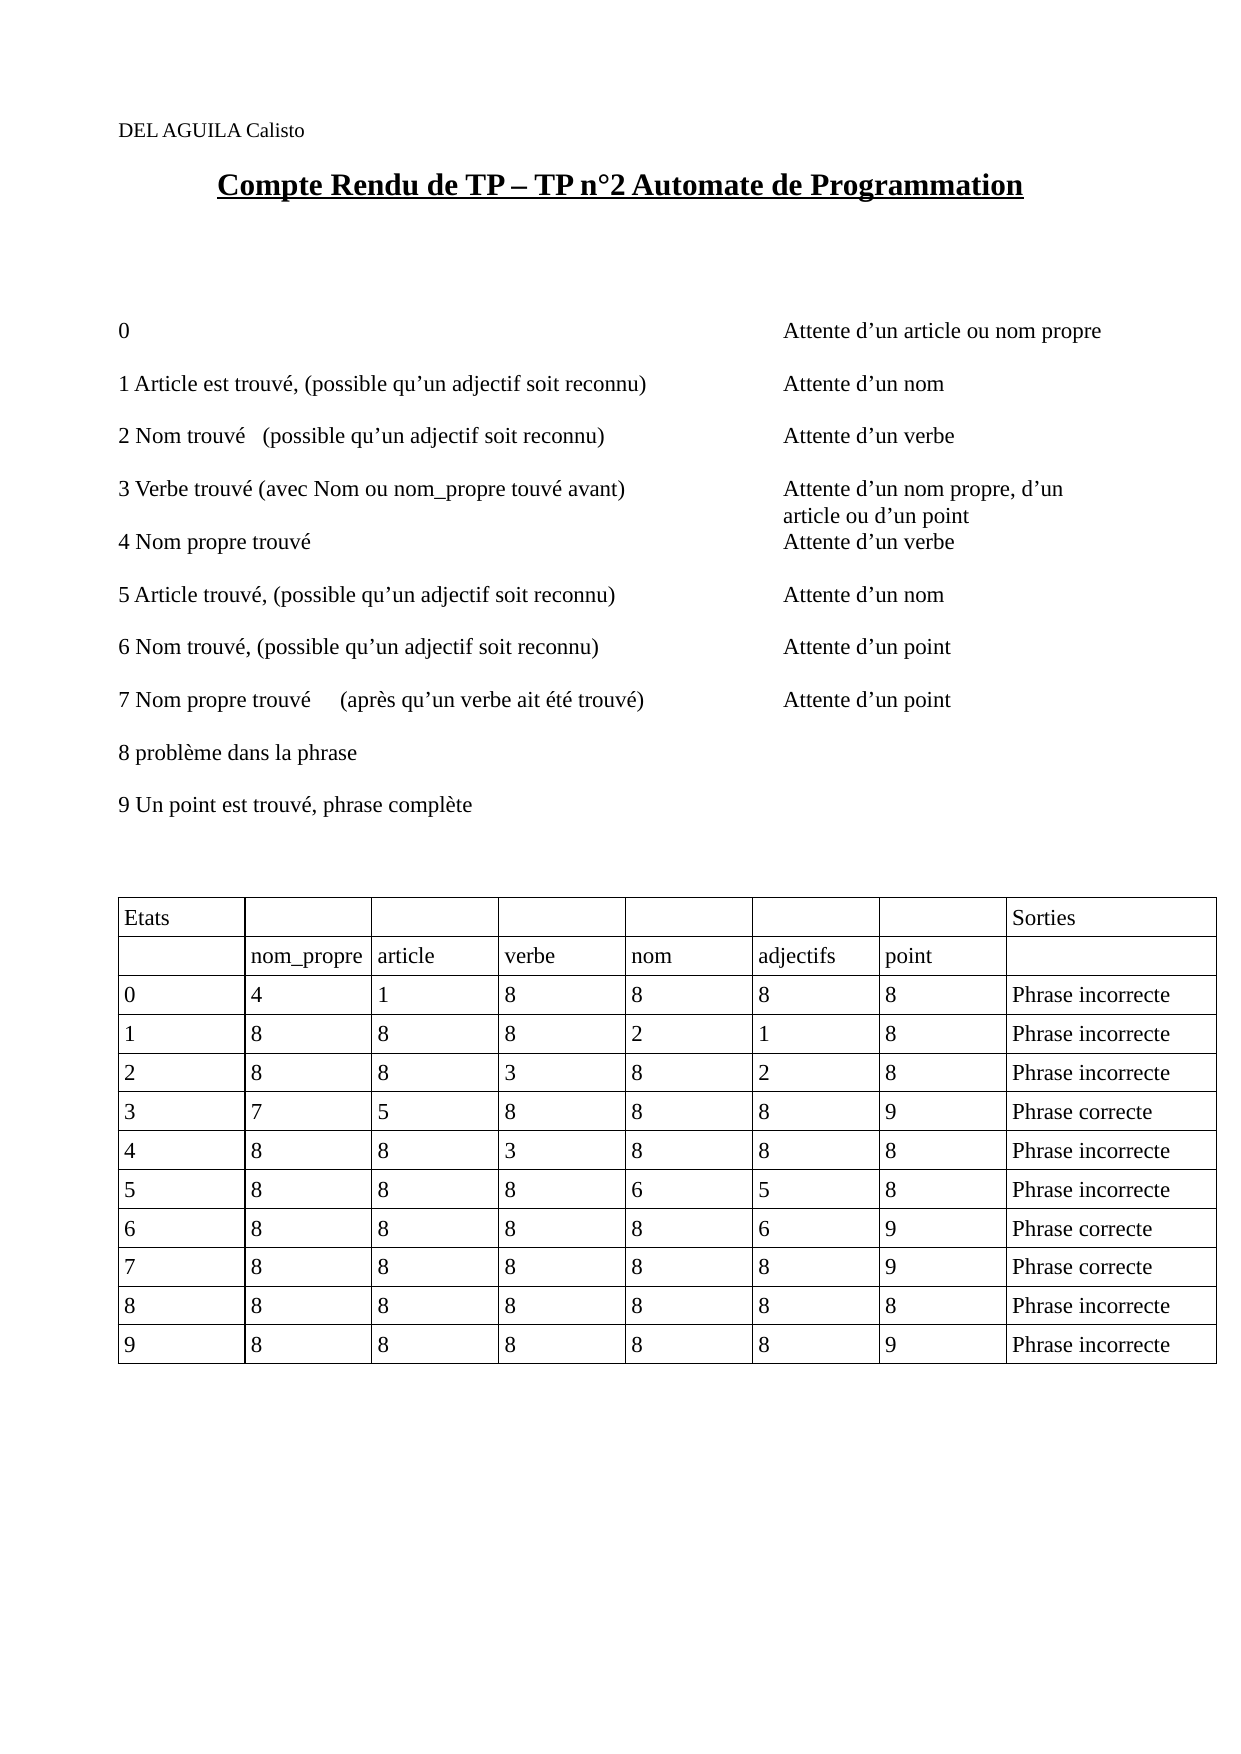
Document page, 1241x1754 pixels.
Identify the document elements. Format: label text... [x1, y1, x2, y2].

table_cell 4 [246, 976, 371, 1013]
text 8 problème dans la phrase [118, 739, 1122, 765]
table_cell 8 [880, 1054, 1006, 1091]
table_cell 1 [372, 976, 498, 1013]
table_cell 3 [119, 1092, 244, 1130]
table_cell point [880, 937, 1006, 975]
table_cell 1 [753, 1015, 879, 1052]
table_cell 8 [499, 976, 625, 1013]
table_cell 7 [119, 1248, 244, 1286]
table_cell 8 [372, 1015, 498, 1052]
text 2 Nom trouvé (possible qu’un adjectif soit reconnu) Attente d’un verbe [118, 423, 1122, 449]
text 9 Un point est trouvé, phrase complète [118, 792, 1122, 818]
table_cell 2 [753, 1054, 879, 1091]
table_cell 8 [499, 1015, 625, 1052]
table_cell 2 [626, 1015, 752, 1052]
table_cell article [372, 937, 498, 975]
table_cell 8 [246, 1054, 371, 1091]
table_cell nom_propre [246, 937, 371, 975]
table_cell 8 [626, 1248, 752, 1286]
text 4 Nom propre trouvé Attente d’un verbe [118, 528, 1122, 554]
table_cell 8 [246, 1015, 371, 1052]
table_cell 6 [753, 1209, 879, 1247]
text DEL AGUILA Calisto [118, 118, 1122, 142]
table_cell 8 [880, 1015, 1006, 1052]
table_cell 6 [626, 1170, 752, 1208]
table_cell 6 [119, 1209, 244, 1247]
table_cell 8 [372, 1209, 498, 1247]
table_cell 8 [880, 976, 1006, 1013]
table_cell 8 [626, 1325, 752, 1363]
table_cell 8 [246, 1170, 371, 1208]
table_cell 8 [499, 1092, 625, 1130]
table_cell 8 [753, 1131, 879, 1169]
table_cell 5 [119, 1170, 244, 1208]
table_cell 9 [880, 1248, 1006, 1286]
table_cell 9 [880, 1092, 1006, 1130]
table_cell nom [626, 937, 752, 975]
table_cell 8 [246, 1248, 371, 1286]
table_cell 8 [753, 1248, 879, 1286]
text 0 Attente d’un article ou nom propre [118, 317, 1122, 343]
table_cell 8 [626, 1054, 752, 1091]
table_cell Phrase incorrecte [1007, 1015, 1216, 1052]
table_cell 7 [246, 1092, 371, 1130]
table_cell 8 [372, 1287, 498, 1324]
table_cell 8 [246, 1325, 371, 1363]
table_cell Phrase incorrecte [1007, 1325, 1216, 1363]
text 3 Verbe trouvé (avec Nom ou nom_propre touvé avant) Attente d’un nom propre, d’un article ou d’un point [118, 475, 1122, 528]
table_cell 8 [119, 1287, 244, 1324]
table_cell 8 [246, 1131, 371, 1169]
table_cell Phrase incorrecte [1007, 1131, 1216, 1169]
table_cell 8 [372, 1131, 498, 1169]
table_cell Phrase incorrecte [1007, 976, 1216, 1013]
table_cell 2 [119, 1054, 244, 1091]
text 6 Nom trouvé, (possible qu’un adjectif soit reconnu) Attente d’un point [118, 633, 1122, 660]
table_cell 1 [119, 1015, 244, 1052]
table_cell 8 [372, 1248, 498, 1286]
table_cell 8 [753, 976, 879, 1013]
table_cell adjectifs [753, 937, 879, 975]
table_cell 8 [626, 1287, 752, 1324]
table_cell 8 [372, 1325, 498, 1363]
text Compte Rendu de TP – TP n°2 Automate de Programmation [118, 166, 1122, 202]
table_header [499, 898, 625, 936]
table_cell 3 [499, 1054, 625, 1091]
table_cell 8 [880, 1131, 1006, 1169]
table_cell 8 [753, 1287, 879, 1324]
table_header [372, 898, 498, 936]
table_cell 8 [880, 1170, 1006, 1208]
table_cell 8 [499, 1248, 625, 1286]
table_cell 8 [246, 1287, 371, 1324]
table_cell [1007, 937, 1216, 975]
table_header [880, 898, 1006, 936]
table_cell 5 [753, 1170, 879, 1208]
table_cell 8 [499, 1209, 625, 1247]
table_cell Phrase incorrecte [1007, 1287, 1216, 1324]
table_cell 8 [499, 1170, 625, 1208]
table_cell 3 [499, 1131, 625, 1169]
table_cell 4 [119, 1131, 244, 1169]
table_cell 8 [372, 1054, 498, 1091]
table_cell 9 [880, 1209, 1006, 1247]
table_cell [119, 937, 244, 975]
text 7 Nom propre trouvé (après qu’un verbe ait été trouvé) Attente d’un point [118, 686, 1122, 712]
table_cell Phrase incorrecte [1007, 1054, 1216, 1091]
table_cell 8 [626, 1209, 752, 1247]
table_cell 8 [880, 1287, 1006, 1324]
table_header Sorties [1007, 898, 1216, 936]
text 1 Article est trouvé, (possible qu’un adjectif soit reconnu) Attente d’un nom [118, 370, 1122, 396]
table_cell 8 [499, 1287, 625, 1324]
table_header [626, 898, 752, 936]
table_cell 8 [753, 1092, 879, 1130]
table_cell 0 [119, 976, 244, 1013]
table_header Etats [119, 898, 244, 936]
table_cell verbe [499, 937, 625, 975]
table_header [246, 898, 371, 936]
table_cell 9 [880, 1325, 1006, 1363]
table_cell 8 [626, 976, 752, 1013]
table_cell Phrase correcte [1007, 1209, 1216, 1247]
table_cell Phrase incorrecte [1007, 1170, 1216, 1208]
text 5 Article trouvé, (possible qu’un adjectif soit reconnu) Attente d’un nom [118, 581, 1122, 607]
table_cell 5 [372, 1092, 498, 1130]
table_cell 9 [119, 1325, 244, 1363]
table_cell 8 [499, 1325, 625, 1363]
table_cell Phrase correcte [1007, 1092, 1216, 1130]
table_cell 8 [626, 1131, 752, 1169]
table_header [753, 898, 879, 936]
table_cell 8 [372, 1170, 498, 1208]
table_cell 8 [753, 1325, 879, 1363]
table_cell Phrase correcte [1007, 1248, 1216, 1286]
table_cell 8 [246, 1209, 371, 1247]
table_cell 8 [626, 1092, 752, 1130]
